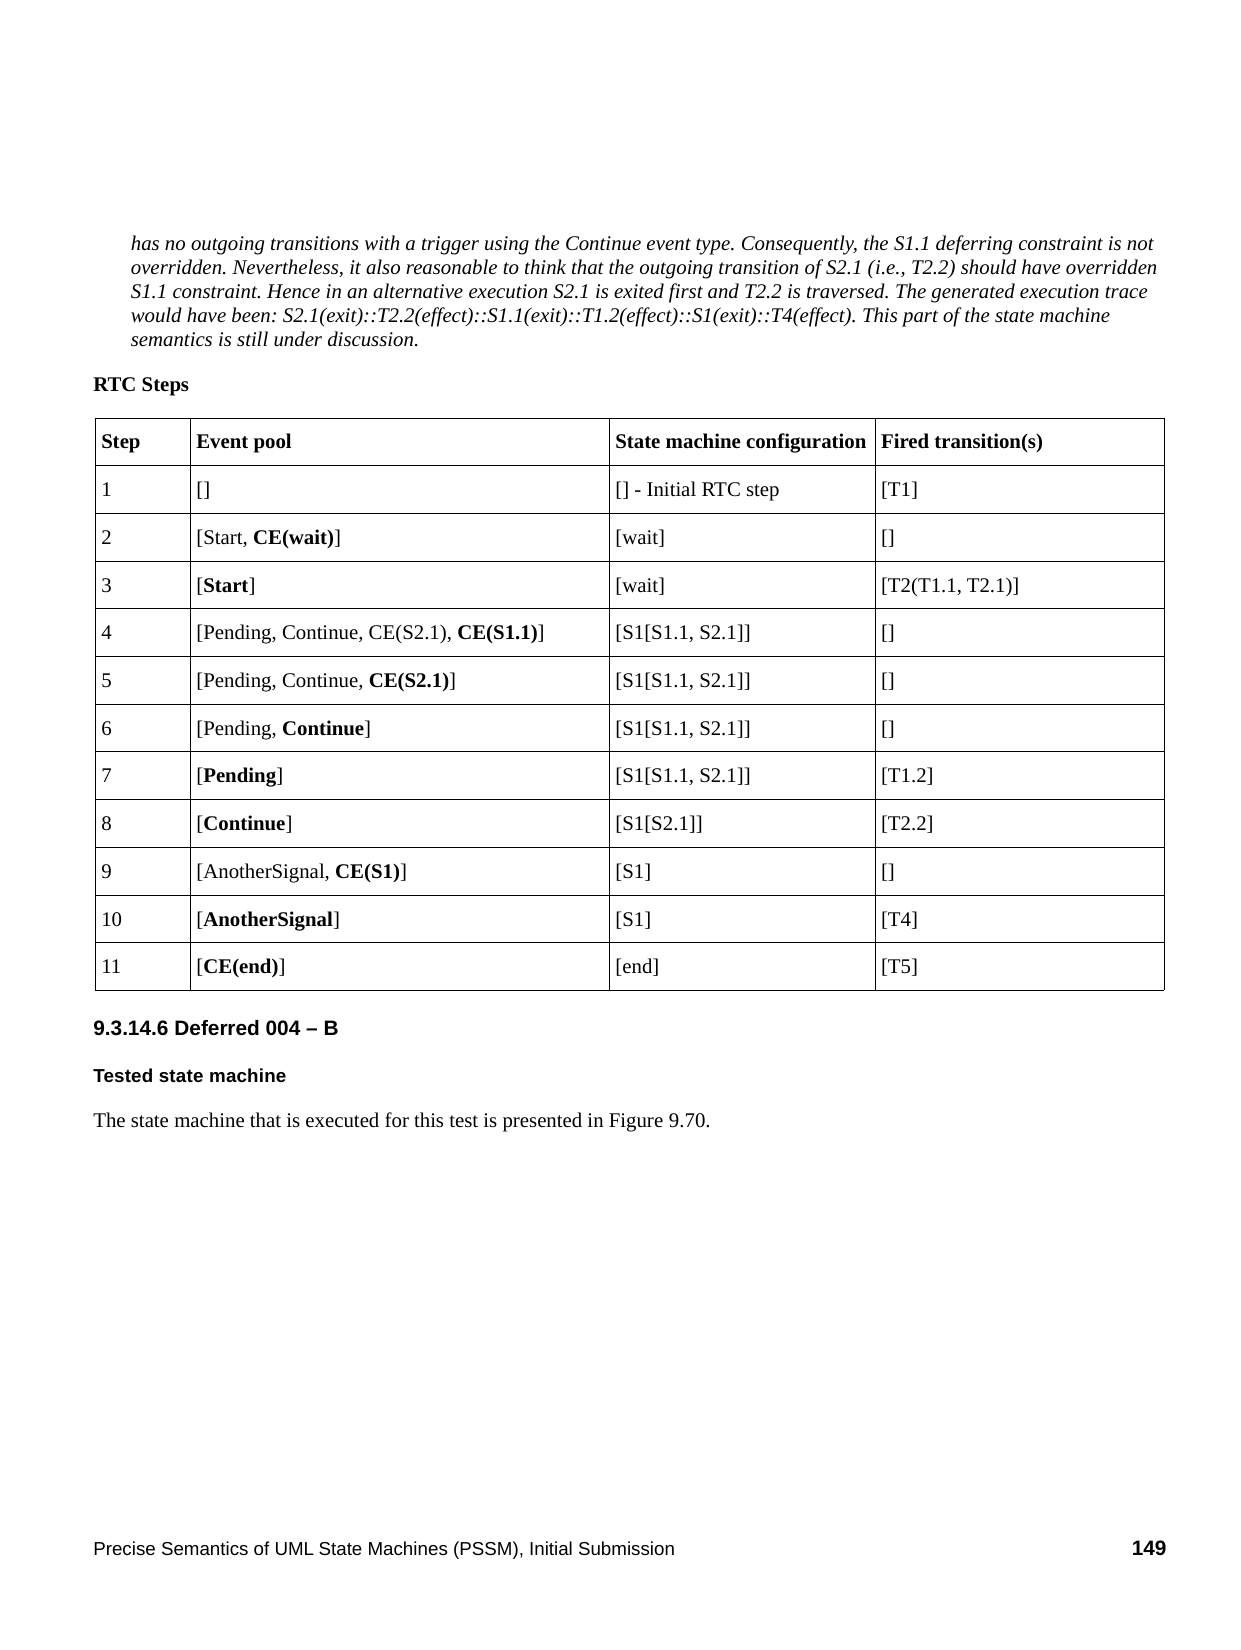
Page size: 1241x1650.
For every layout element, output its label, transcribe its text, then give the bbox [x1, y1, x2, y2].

table_cell [] - Initial RTC step [610, 466, 875, 513]
subtitle Deferred 004 – B [93, 1015, 1164, 1040]
table_cell [S1[S1.1, S2.1]] [610, 657, 875, 704]
table_cell [T1.2] [876, 752, 1164, 799]
table_cell [T2(T1.1, T2.1)] [876, 562, 1164, 608]
table_cell [S1[S1.1, S2.1]] [610, 705, 875, 751]
table_cell [wait] [610, 562, 875, 608]
table_cell [Pending] [191, 752, 609, 799]
table_cell [CE(end)] [191, 943, 609, 990]
table_cell [] [191, 466, 609, 513]
table_cell [T5] [876, 943, 1164, 990]
table_cell [Pending, Continue] [191, 705, 609, 751]
table_cell [] [876, 514, 1164, 561]
table_cell [S1] [610, 896, 875, 942]
table_cell [T2.2] [876, 800, 1164, 847]
table_cell [] [876, 609, 1164, 656]
text has no outgoing transitions with a trigger using the Continue event type. Consequently, the S1.1 deferring constraint is not overridden. Nevertheless, it also reasonable to think that the outgoing transition of S2.1 (i.e., T2.2) should have overridden S1.1 constraint. Hence in an alternative execution S2.1 is exited first and T2.2 is traversed. The generated execution trace would have been: S2.1(exit)::T2.2(effect)::S1.1(exit)::T1.2(effect)::S1(exit)::T4(effect). This part of the state machine semantics is still under discussion. [131, 231, 1164, 351]
table_header State machine configuration [610, 419, 875, 465]
text The state machine that is executed for this test is presented in Figure 9.70. [93, 1108, 1164, 1132]
table_cell 2 [96, 514, 190, 561]
table_cell [Start, CE(wait)] [191, 514, 609, 561]
table_cell 7 [96, 752, 190, 799]
table_cell [] [876, 705, 1164, 751]
table_cell 10 [96, 896, 190, 942]
table_cell 6 [96, 705, 190, 751]
table_cell [S1[S2.1]] [610, 800, 875, 847]
table_cell 1 [96, 466, 190, 513]
table_header Fired transition(s) [876, 419, 1164, 465]
table_cell 11 [96, 943, 190, 990]
table_cell [S1[S1.1, S2.1]] [610, 752, 875, 799]
text RTC Steps [93, 372, 1164, 396]
subtitle Tested state machine [93, 1065, 1164, 1087]
table_cell 8 [96, 800, 190, 847]
table_cell [Start] [191, 562, 609, 608]
table_cell [S1] [610, 848, 875, 894]
table_cell [S1[S1.1, S2.1]] [610, 609, 875, 656]
table_cell 4 [96, 609, 190, 656]
table_cell [wait] [610, 514, 875, 561]
table_cell 5 [96, 657, 190, 704]
table_cell [AnotherSignal] [191, 896, 609, 942]
table_header Step [96, 419, 190, 465]
table_cell [T4] [876, 896, 1164, 942]
table_cell [Pending, Continue, CE(S2.1)] [191, 657, 609, 704]
table_cell [] [876, 848, 1164, 894]
table_cell [T1] [876, 466, 1164, 513]
table_cell 9 [96, 848, 190, 894]
table_cell 3 [96, 562, 190, 608]
table_cell [Continue] [191, 800, 609, 847]
table_cell [AnotherSignal, CE(S1)] [191, 848, 609, 894]
table_header Event pool [191, 419, 609, 465]
table_cell [] [876, 657, 1164, 704]
table_cell [end] [610, 943, 875, 990]
table_cell [Pending, Continue, CE(S2.1), CE(S1.1)] [191, 609, 609, 656]
